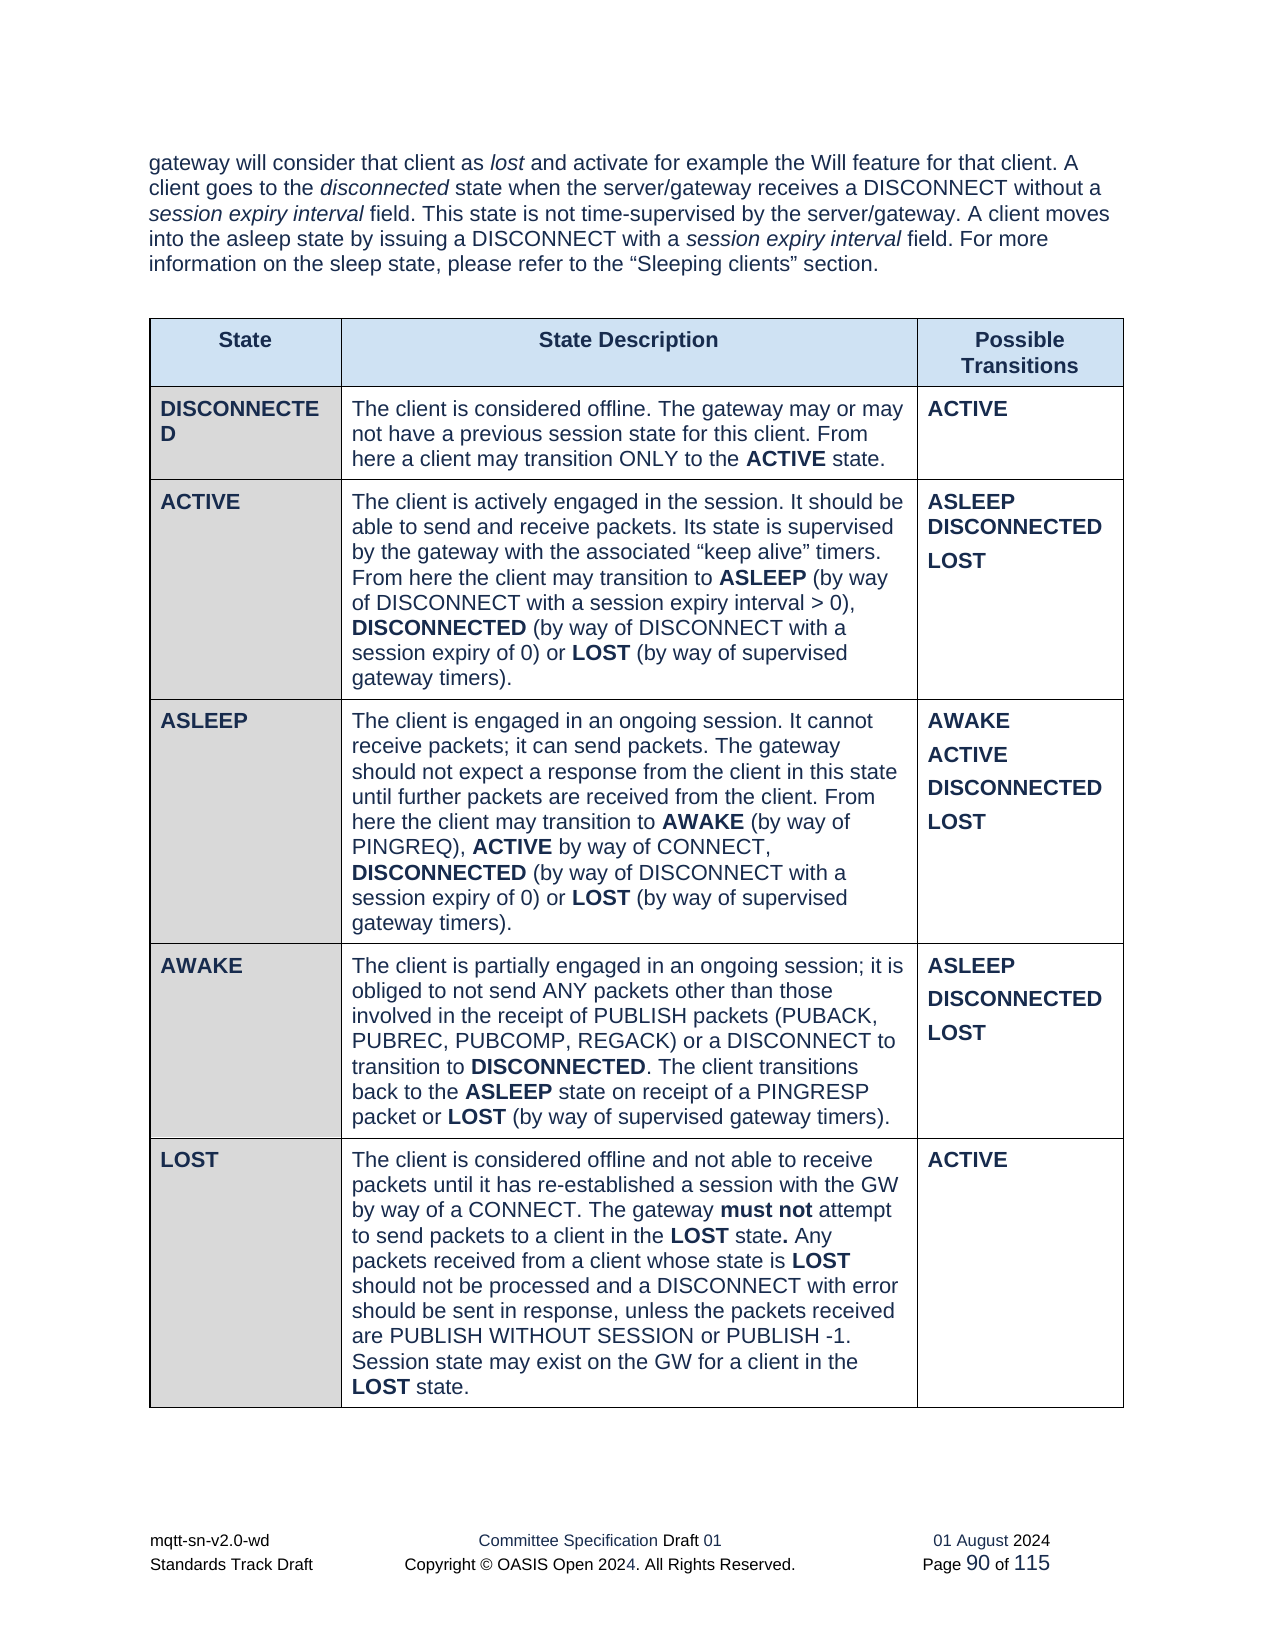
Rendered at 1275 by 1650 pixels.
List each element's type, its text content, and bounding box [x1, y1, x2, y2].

table_header Possible Transitions [918, 319, 1123, 386]
table_cell ASLEEP [151, 700, 341, 943]
table_header State Description [342, 319, 917, 386]
table_cell ACTIVE [918, 387, 1123, 479]
table_cell ACTIVE [151, 480, 341, 699]
table_cell LOST [151, 1139, 341, 1407]
table_cell The client is considered offline and not able to receive packets until it has re-established a session with the GW by way of a CONNECT. The gateway must not attempt to send packets to a client in the LOST state. Any packets received from a client whose state is LOST should not be processed and a DISCONNECT with error should be sent in response, unless the packets received are PUBLISH WITHOUT SESSION or PUBLISH -1. Session state may exist on the GW for a client in the LOST state. [342, 1139, 917, 1407]
table_cell ASLEEP DISCONNECTED LOST [918, 480, 1123, 699]
table_cell The client is partially engaged in an ongoing session; it is obliged to not send ANY packets other than those involved in the receipt of PUBLISH packets (PUBACK, PUBREC, PUBCOMP, REGACK) or a DISCONNECT to transition to DISCONNECTED. The client transitions back to the ASLEEP state on receipt of a PINGRESP packet or LOST (by way of supervised gateway timers). [342, 944, 917, 1137]
table_cell AWAKE [151, 944, 341, 1137]
table_cell ASLEEP DISCONNECTED LOST [918, 944, 1123, 1137]
table_header State [151, 319, 341, 386]
table_cell ACTIVE [918, 1139, 1123, 1407]
table_cell DISCONNECTED [151, 387, 341, 479]
table_cell The client is engaged in an ongoing session. It cannot receive packets; it can send packets. The gateway should not expect a response from the client in this state until further packets are received from the client. From here the client may transition to AWAKE (by way of PINGREQ), ACTIVE by way of CONNECT, DISCONNECTED (by way of DISCONNECT with a session expiry of 0) or LOST (by way of supervised gateway timers). [342, 700, 917, 943]
table_cell AWAKE ACTIVE DISCONNECTED LOST [918, 700, 1123, 943]
table_cell The client is actively engaged in the session. It should be able to send and receive packets. Its state is supervised by the gateway with the associated “keep alive” timers. From here the client may transition to ASLEEP (by way of DISCONNECT with a session expiry interval > 0), DISCONNECTED (by way of DISCONNECT with a session expiry of 0) or LOST (by way of supervised gateway timers). [342, 480, 917, 699]
table_cell The client is considered offline. The gateway may or may not have a previous session state for this client. From here a client may transition ONLY to the ACTIVE state. [342, 387, 917, 479]
text gateway will consider that client as lost and activate for example the Will feature for that client. A client goes to the disconnected state when the server/gateway receives a DISCONNECT without a session expiry interval field. This state is not time-supervised by the server/gateway. A client moves into the asleep state by issuing a DISCONNECT with a session expiry interval field. For more information on the sleep state, please refer to the “Sleeping clients” section. [148, 150, 1124, 276]
